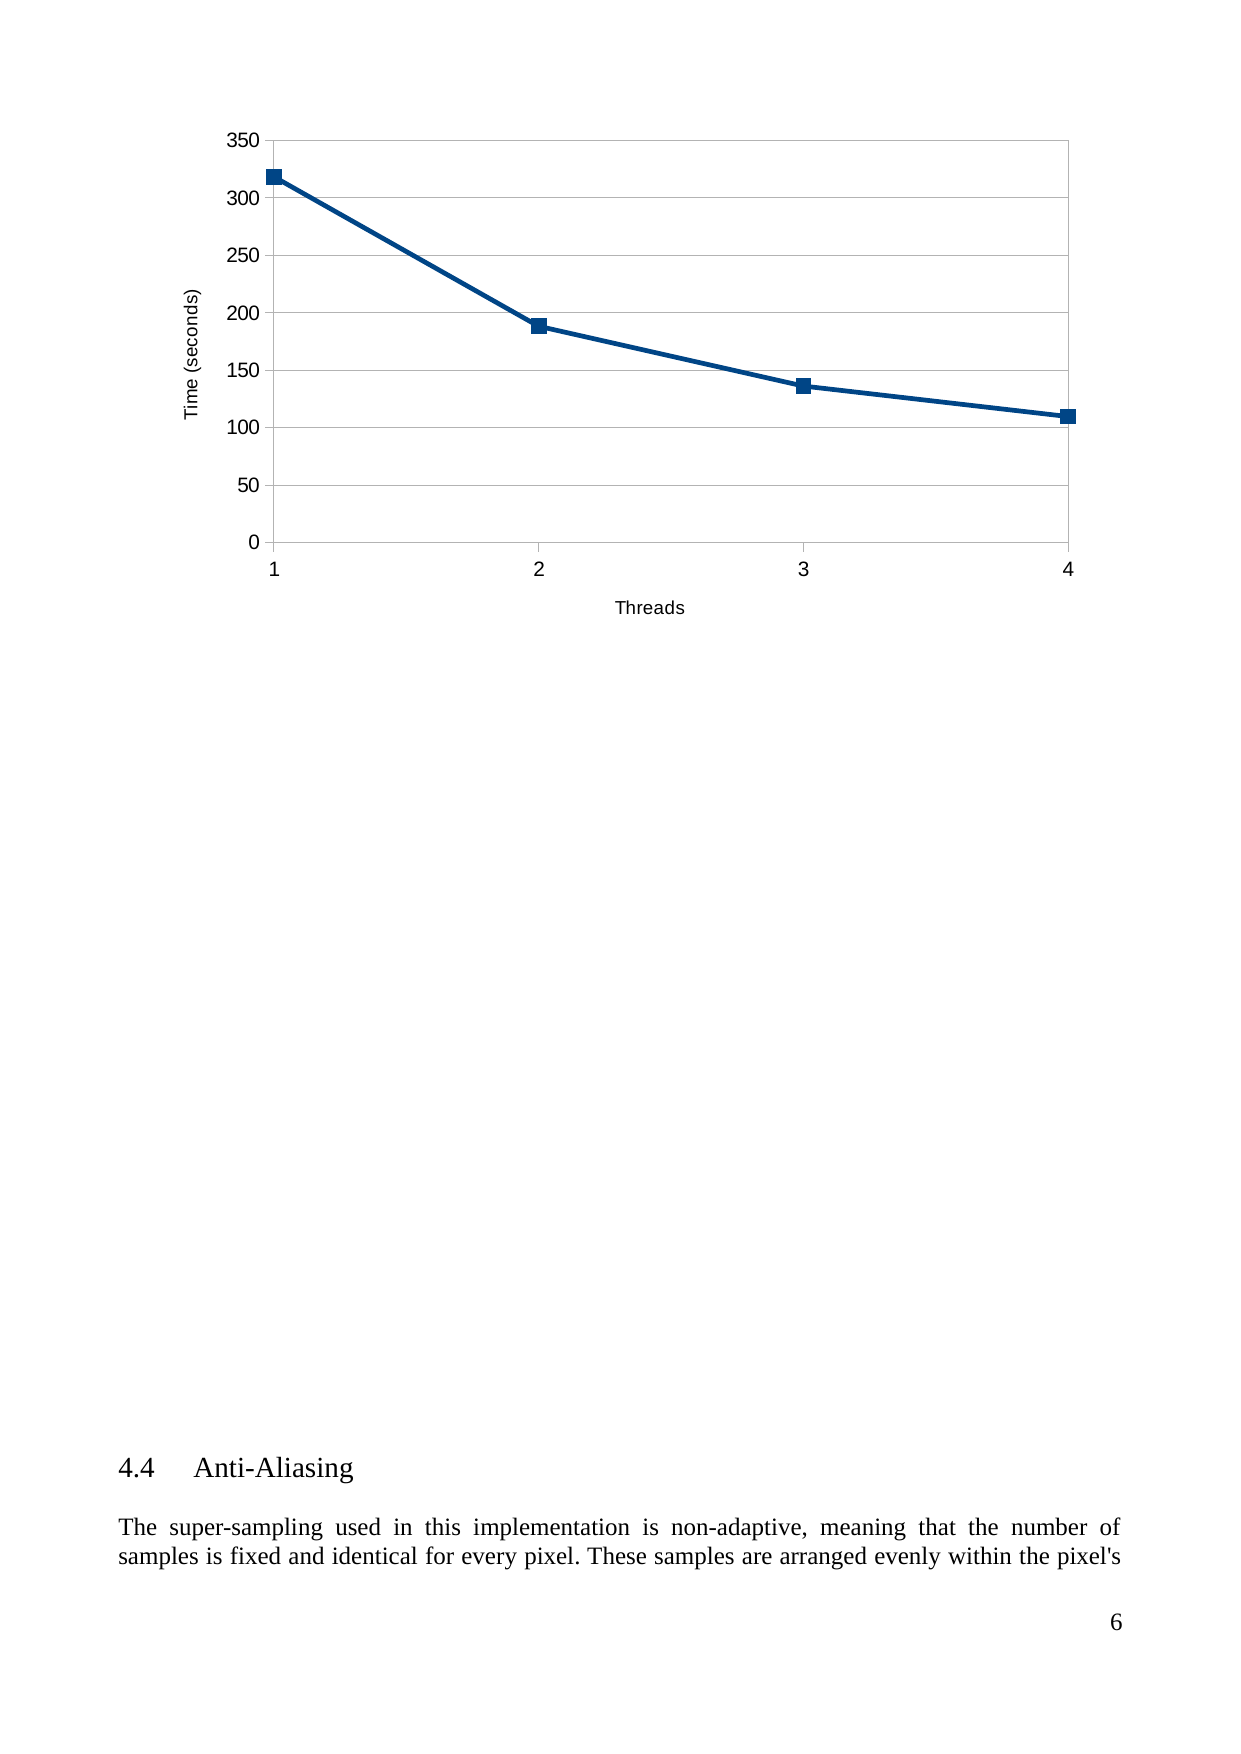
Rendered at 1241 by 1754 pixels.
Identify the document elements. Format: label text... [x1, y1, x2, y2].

text The super-sampling used in this implementation is non-adaptive, meaning that the number of samples is fixed and identical for every pixel. These samples are arranged evenly within the pixel's [118, 1512, 1122, 1569]
text 4.4 Anti-Aliasing [118, 1450, 1122, 1483]
